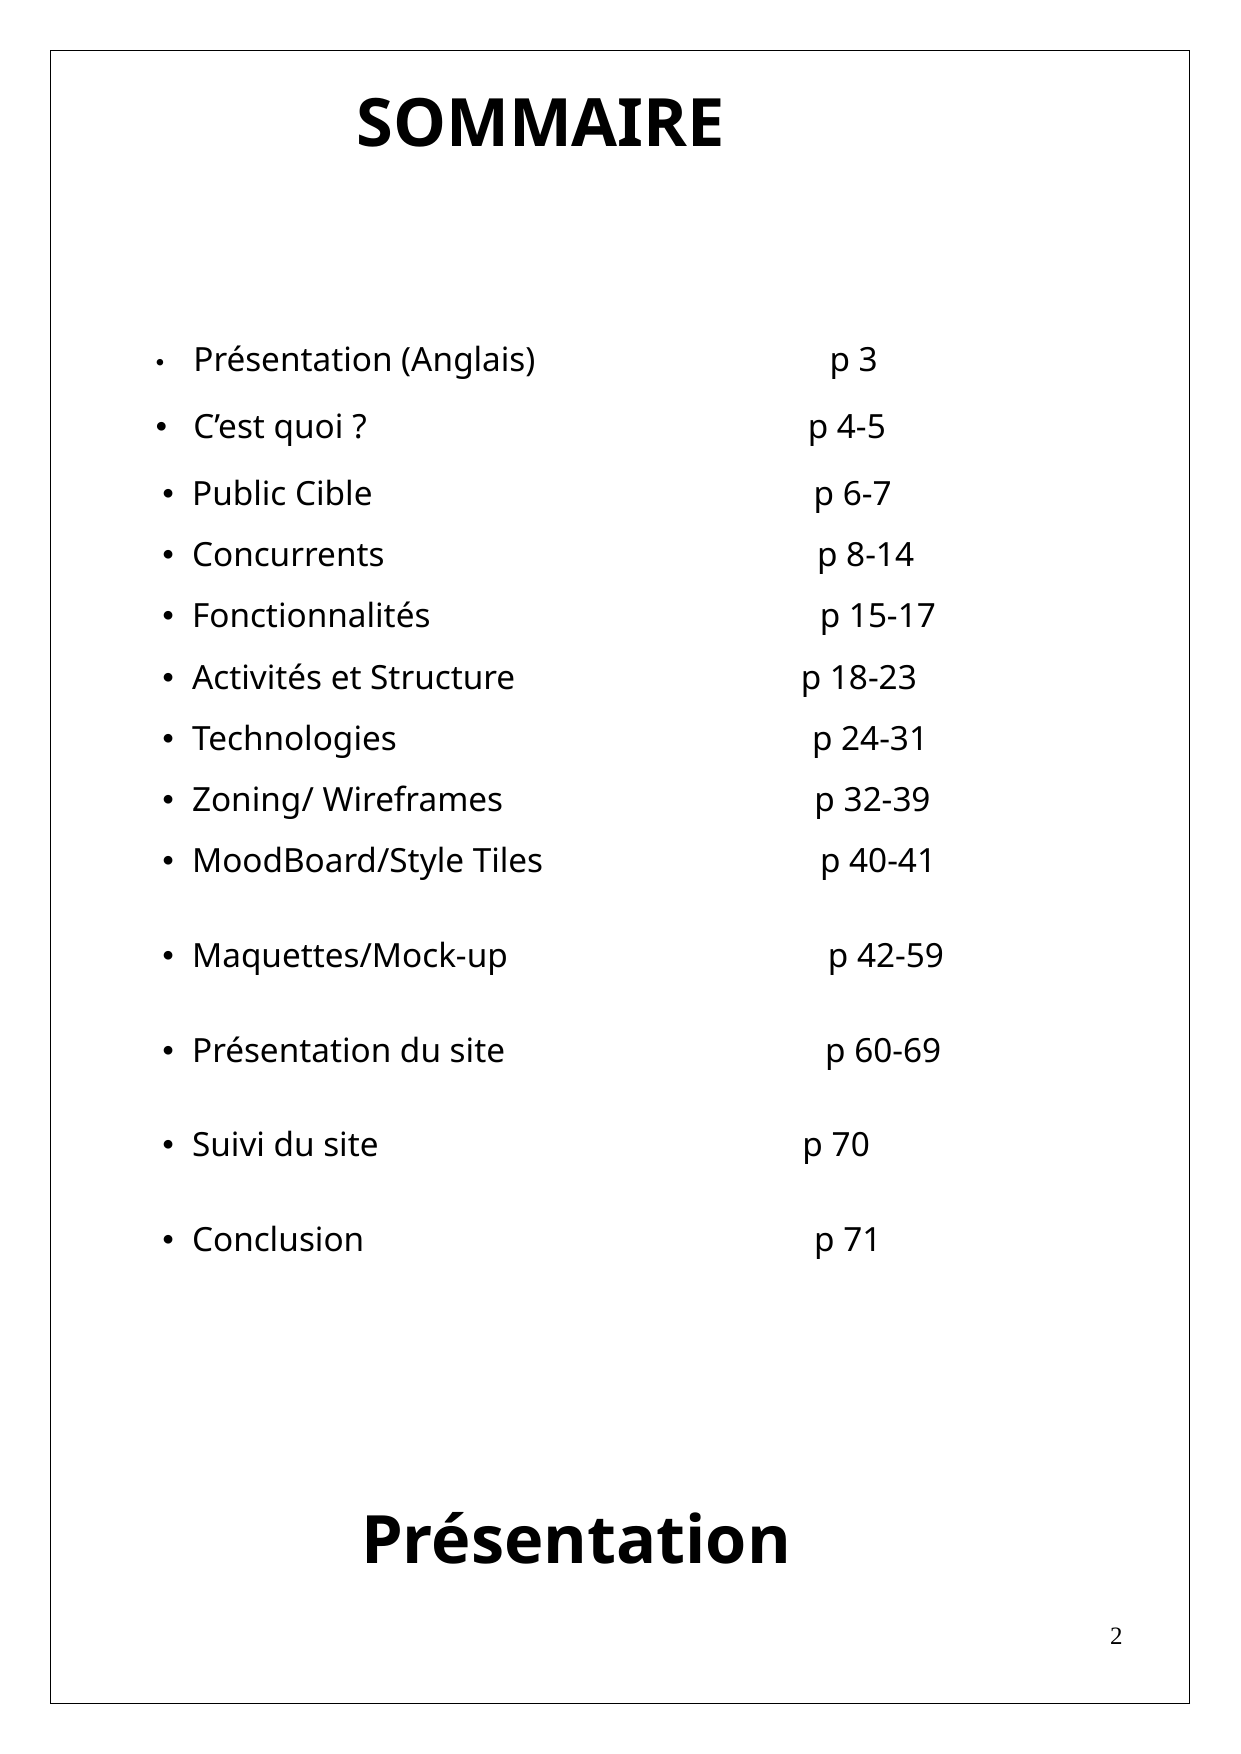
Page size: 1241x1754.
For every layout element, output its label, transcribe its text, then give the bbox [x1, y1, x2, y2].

list Zoning/ Wireframes p 32-39 [162, 776, 1122, 821]
list Présentation (Anglais) p 3 [156, 336, 1122, 382]
list Public Cible p 6-7 [162, 470, 1122, 515]
list Suivi du site p 70 [162, 1121, 1122, 1166]
list Activités et Structure p 18-23 [162, 653, 1122, 699]
list Technologies p 24-31 [162, 715, 1122, 760]
list MoodBoard/Style Tiles p 40-41 [162, 837, 1122, 883]
list Fonctionnalités p 15-17 [162, 592, 1122, 638]
list Concurrents p 8-14 [162, 531, 1122, 576]
list Conclusion p 71 [162, 1216, 1122, 1261]
list C’est quoi ? p 4-5 [156, 403, 1122, 448]
list Présentation du site p 60-69 [162, 1026, 1122, 1072]
list Maquettes/Mock-up p 42-59 [162, 932, 1122, 977]
text Présentation [118, 1492, 1122, 1583]
text SOMMAIRE [118, 75, 1122, 166]
